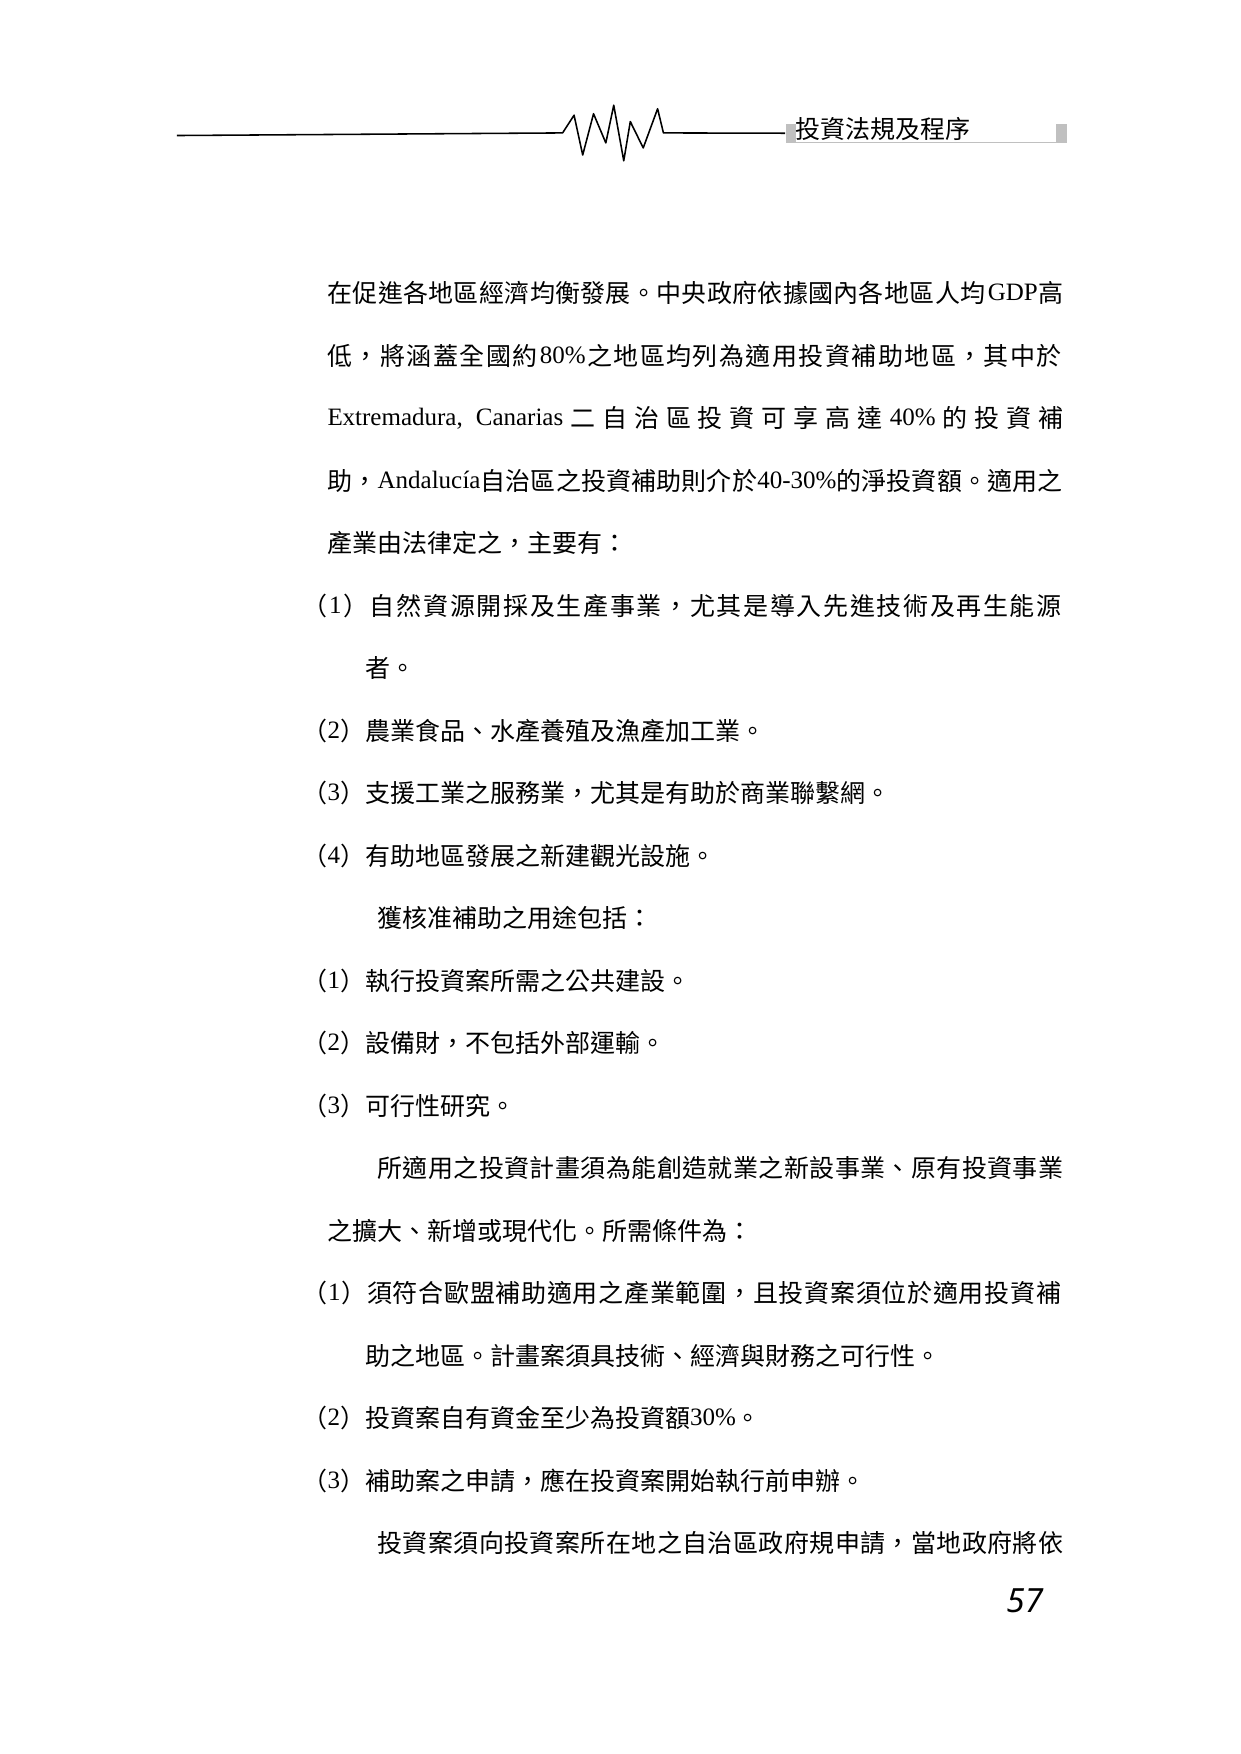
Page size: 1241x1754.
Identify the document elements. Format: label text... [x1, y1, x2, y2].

text （4）有助地區發展之新建觀光設施。 [302, 813, 1063, 875]
text （2）農業食品、水產養殖及漁產加工業。 [302, 688, 1063, 750]
text （1）自然資源開採及生產事業，尤其是導入先進技術及再生能源者。 [302, 563, 1063, 688]
text （1）須符合歐盟補助適用之產業範圍，且投資案須位於適用投資補助之地區。計畫案須具技術、經濟與財務之可行性。 [302, 1250, 1063, 1375]
text （1）執行投資案所需之公共建設。 [302, 938, 1063, 1000]
text （3）補助案之申請，應在投資案開始執行前申辦。 [302, 1438, 1063, 1500]
text （2）設備財，不包括外部運輸。 [302, 1000, 1063, 1063]
text （3）支援工業之服務業，尤其是有助於商業聯繫網。 [302, 750, 1063, 813]
text 獲核准補助之用途包括： [327, 875, 1063, 938]
text （3）可行性研究。 [302, 1063, 1063, 1125]
text （2）投資案自有資金至少為投資額30%。 [302, 1375, 1063, 1438]
text 所適用之投資計畫須為能創造就業之新設事業、原有投資事業之擴大、新增或現代化。所需條件為： [327, 1125, 1063, 1250]
text 在促進各地區經濟均衡發展。中央政府依據國內各地區人均GDP高低，將涵蓋全國約80%之地區均列為適用投資補助地區，其中於Extremadura, Canarias二自治區投資可享高達40%的投資補助，Andalucía自治區之投資補助則介於40-30%的淨投資額。適用之產業由法律定之，主要有： [327, 250, 1063, 563]
text 投資案須向投資案所在地之自治區政府規申請，當地政府將依 [327, 1500, 1063, 1563]
